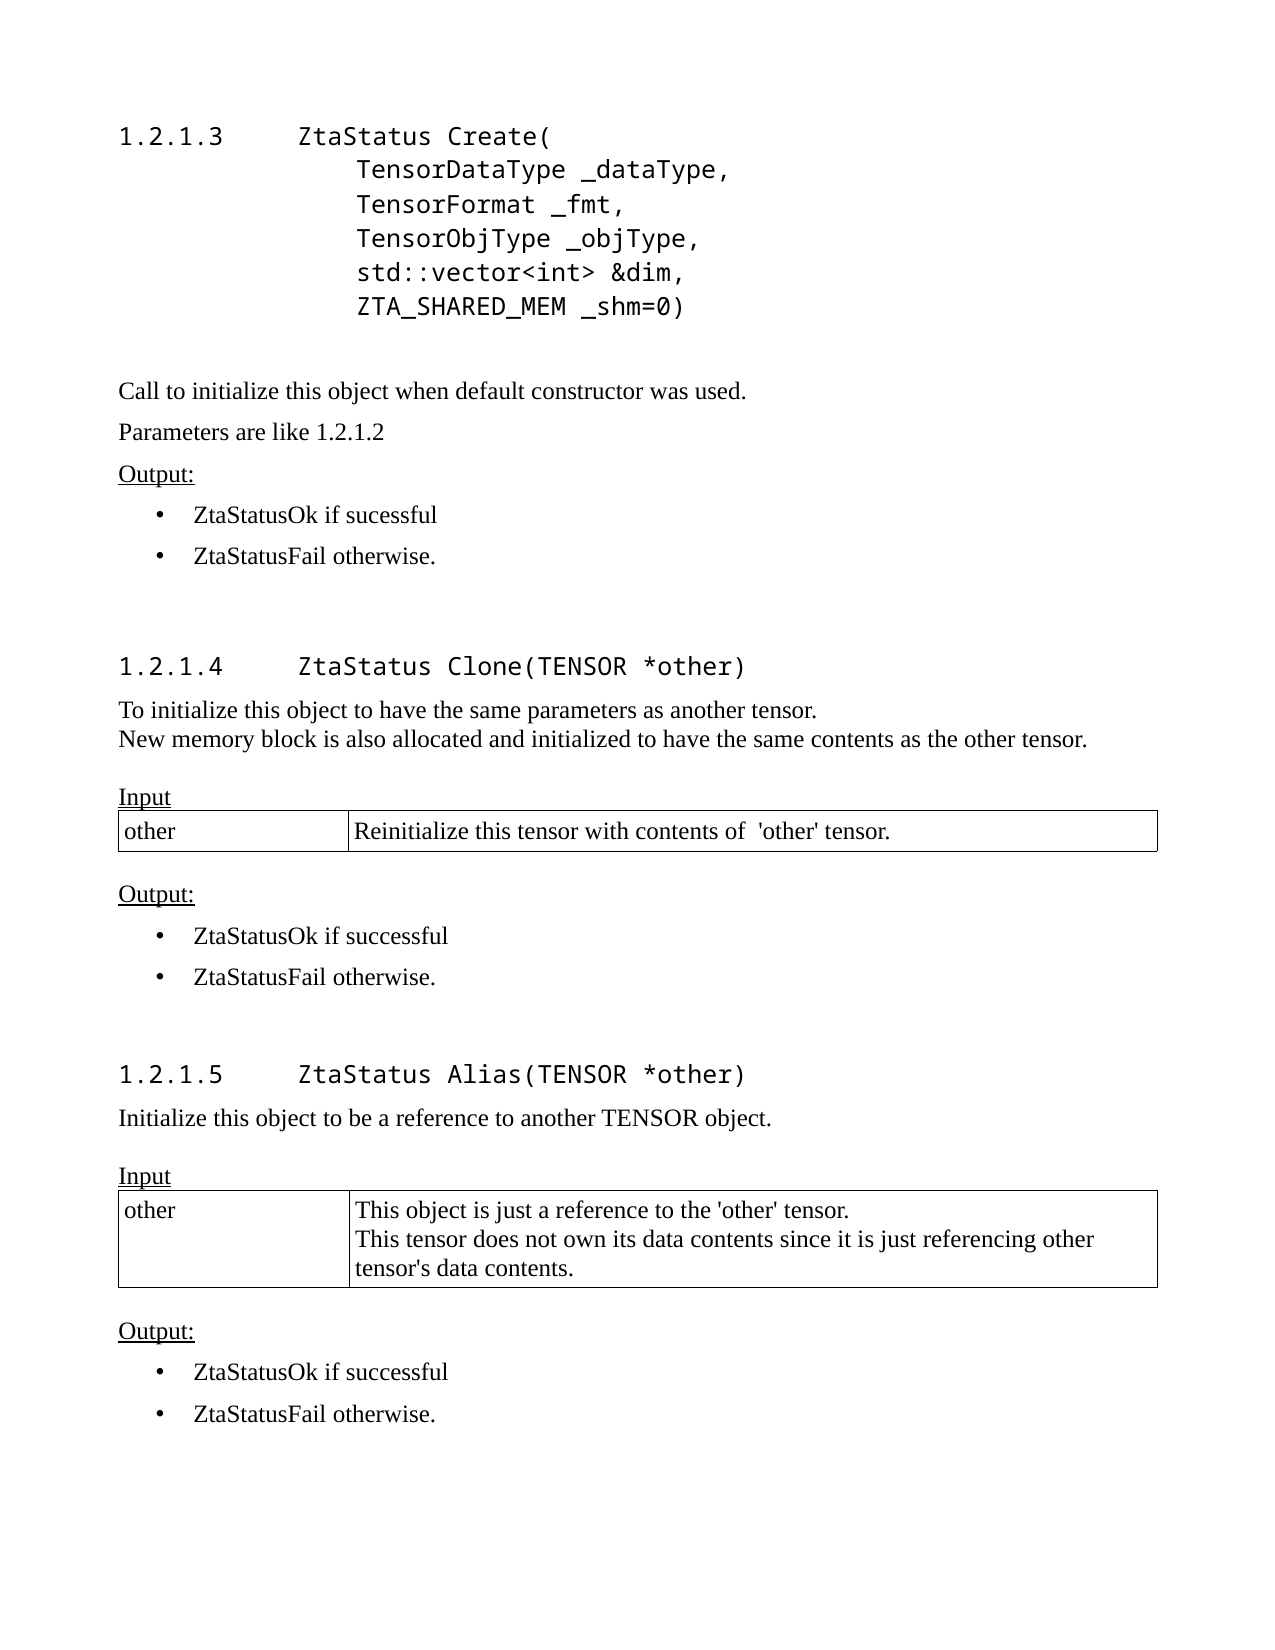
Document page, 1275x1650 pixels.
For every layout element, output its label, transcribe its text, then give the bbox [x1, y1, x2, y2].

text Initialize this object to be a reference to another TENSOR object. [118, 1103, 1157, 1132]
text Parameters are like 1.2.1.2 [118, 417, 1157, 446]
subtitle ZtaStatus Alias(TENSOR *other) [118, 1057, 1157, 1091]
subtitle ZtaStatus Clone(TENSOR *other) [118, 649, 1157, 683]
text Output: [118, 1316, 1157, 1345]
text Input [118, 782, 1157, 810]
text New memory block is also allocated and initialized to have the same contents as the other tensor. [118, 724, 1157, 753]
text To initialize this object to have the same parameters as another tensor. [118, 695, 1157, 724]
table_header Reinitialize this tensor with contents of 'other' tensor. [349, 811, 1157, 851]
text Call to initialize this object when default constructor was used. [118, 376, 1157, 405]
list ZtaStatusFail otherwise. [156, 962, 1157, 991]
text Output: [118, 459, 1157, 487]
list ZtaStatusOk if successful [156, 921, 1157, 949]
list ZtaStatusFail otherwise. [156, 1399, 1157, 1427]
table_header other [119, 811, 348, 851]
text Input [118, 1161, 1157, 1189]
list ZtaStatusOk if successful [156, 1357, 1157, 1386]
subtitle ZtaStatus Create( TensorDataType _dataType, TensorFormat _fmt, TensorObjType _objType, std::vector<int> &dim, ZTA_SHARED_MEM _shm=0) [118, 118, 1157, 322]
table_header other [119, 1191, 349, 1287]
text Output: [118, 879, 1157, 908]
list ZtaStatusOk if sucessful [156, 500, 1157, 529]
table_header This object is just a reference to the 'other' tensor. This tensor does not own its data contents since it is just referencing other tensor's data contents. [350, 1191, 1157, 1287]
list ZtaStatusFail otherwise. [156, 541, 1157, 570]
